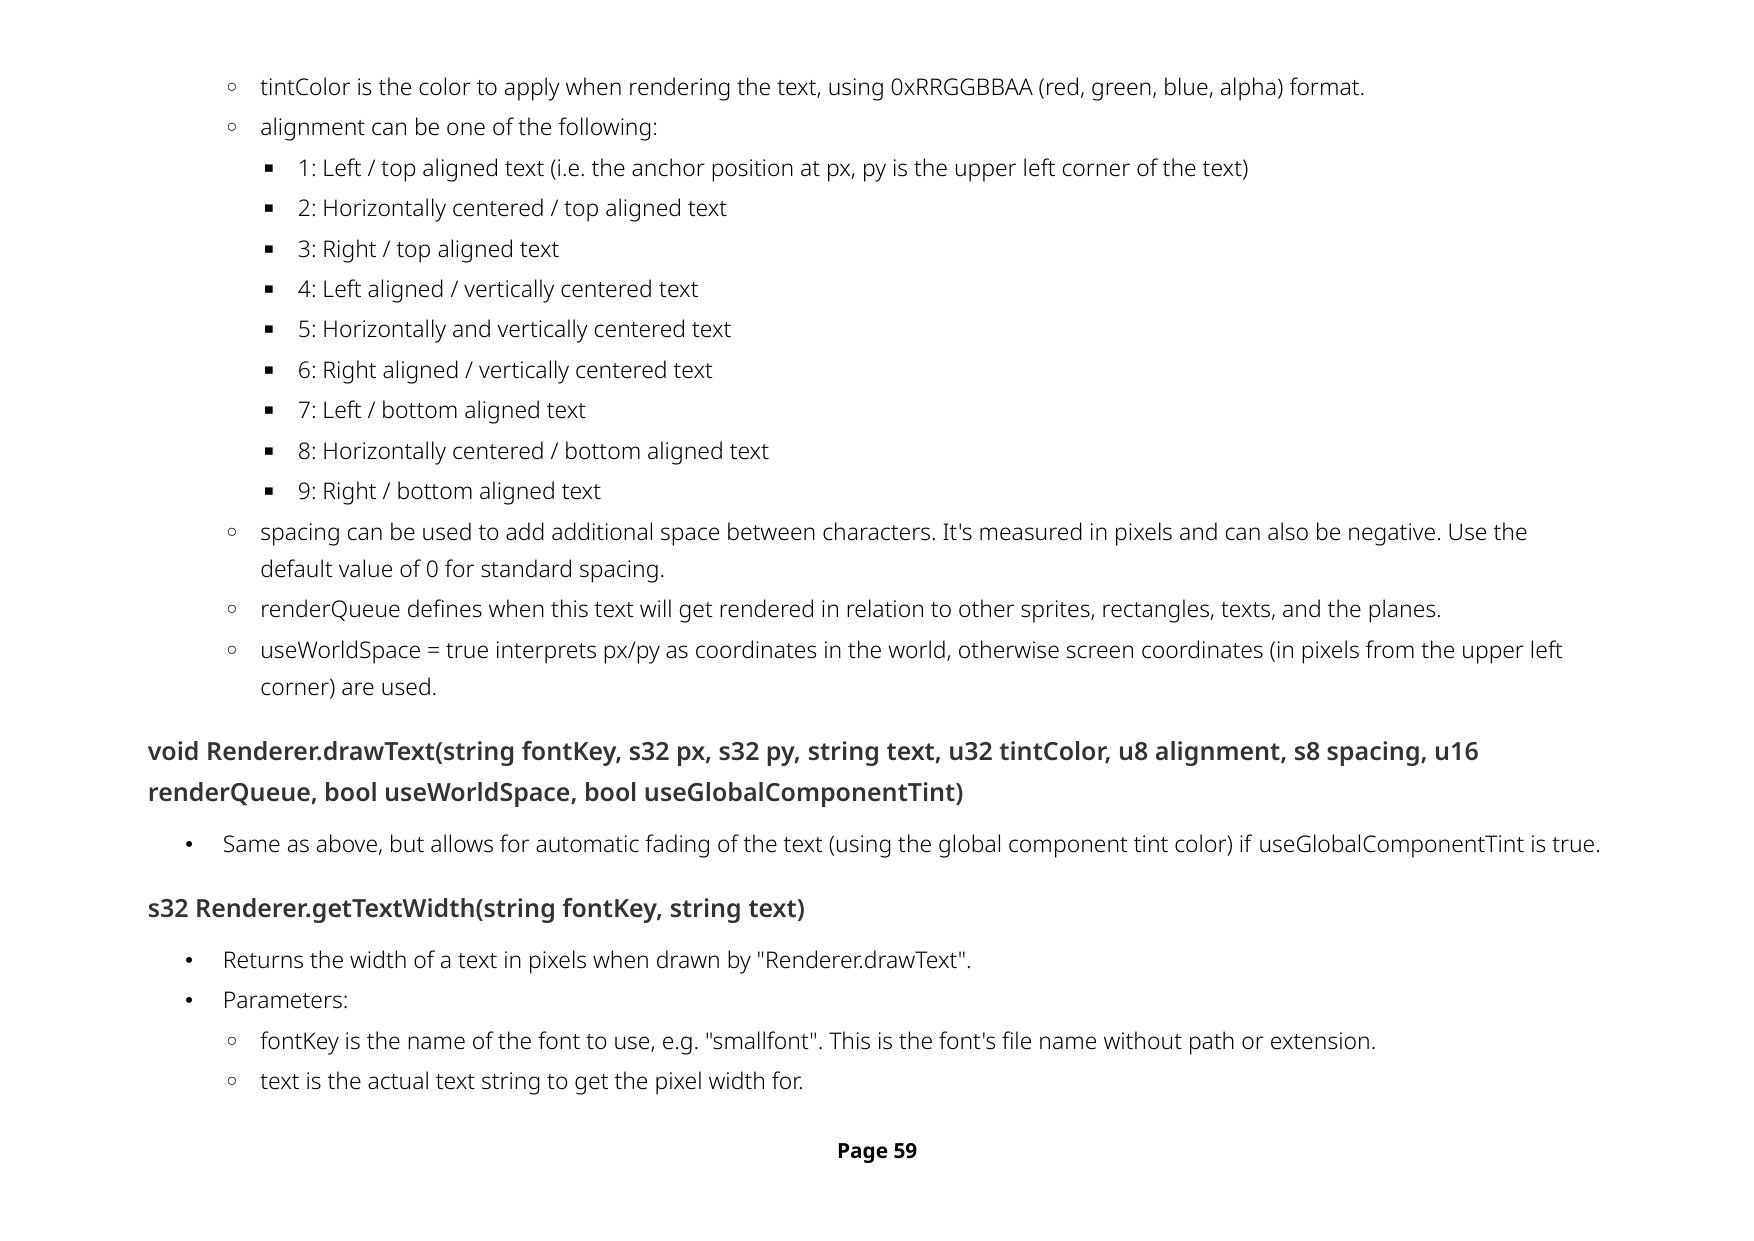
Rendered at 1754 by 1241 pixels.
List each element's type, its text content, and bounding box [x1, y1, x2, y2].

list 7: Left / bottom aligned text [260, 394, 1606, 425]
list Same as above, but allows for automatic fading of the text (using the global component tint color) if useGlobalComponentTint is true. [185, 828, 1606, 859]
list renderQueue defines when this text will get rendered in relation to other sprites, rectangles, texts, and the planes. [223, 593, 1606, 624]
subtitle void Renderer.drawText(string fontKey, s32 px, s32 py, string text, u32 tintColor, u8 alignment, s8 spacing, u16 renderQueue, bool useWorldSpace, bool useGlobalComponentTint) [148, 734, 1606, 809]
list text is the actual text string to get the pixel width for. [223, 1065, 1606, 1096]
list 6: Right aligned / vertically centered text [260, 354, 1606, 385]
list 5: Horizontally and vertically centered text [260, 313, 1606, 344]
list tintColor is the color to apply when rendering the text, using 0xRRGGBBAA (red, green, blue, alpha) format. [223, 71, 1606, 102]
list Parameters: [185, 984, 1606, 1015]
list 4: Left aligned / vertically centered text [260, 273, 1606, 304]
list 3: Right / top aligned text [260, 232, 1606, 264]
list useWorldSpace = true interprets px/py as coordinates in the world, otherwise screen coordinates (in pixels from the upper left corner) are used. [223, 634, 1606, 702]
subtitle s32 Renderer.getTextWidth(string fontKey, string text) [148, 890, 1606, 924]
list fontKey is the name of the font to use, e.g. "smallfont". This is the font's file name without path or extension. [223, 1024, 1606, 1056]
list 8: Horizontally centered / bottom aligned text [260, 434, 1606, 466]
list alignment can be one of the following: [223, 111, 1606, 142]
list spacing can be used to add additional space between characters. It's measured in pixels and can also be negative. Use the default value of 0 for standard spacing. [223, 515, 1606, 584]
list Returns the width of a text in pixels when drawn by "Renderer.drawText". [185, 944, 1606, 975]
list 9: Right / bottom aligned text [260, 475, 1606, 506]
list 1: Left / top aligned text (i.e. the anchor position at px, py is the upper left corner of the text) [260, 152, 1606, 183]
list 2: Horizontally centered / top aligned text [260, 192, 1606, 223]
